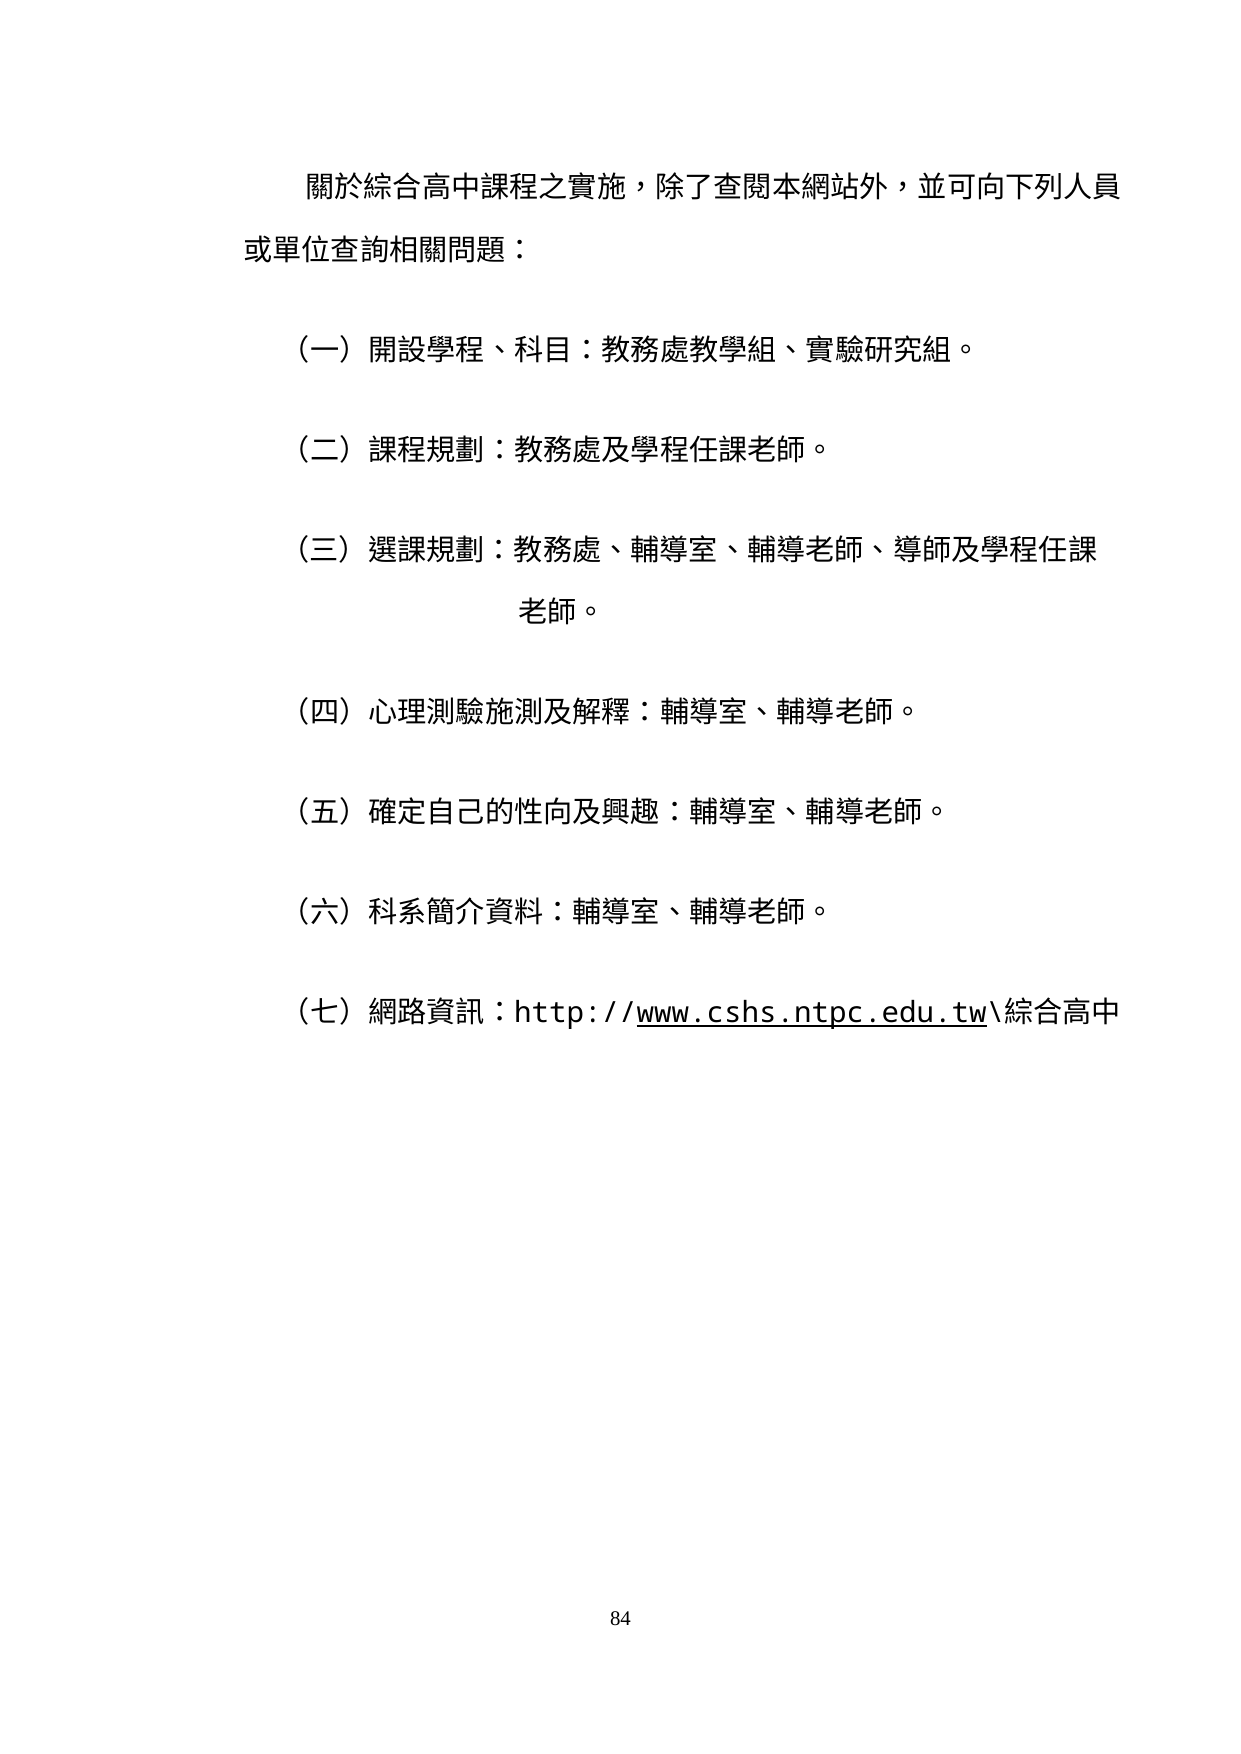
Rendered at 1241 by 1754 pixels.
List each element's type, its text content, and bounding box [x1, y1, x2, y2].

text （七）網路資訊：http://www.cshs.ntpc.edu.tw\綜合高中 [218, 968, 1122, 1031]
text （四）心理測驗施測及解釋：輔導室、輔導老師。 [218, 668, 1122, 731]
text （二）課程規劃：教務處及學程任課老師。 [218, 406, 1122, 468]
text （五）確定自己的性向及興趣：輔導室、輔導老師。 [218, 768, 1122, 831]
text 關於綜合高中課程之實施，除了查閱本網站外，並可向下列人員或單位查詢相關問題： [243, 143, 1122, 268]
text （一）開設學程、科目：教務處教學組、實驗研究組。 [218, 306, 1122, 368]
text （六）科系簡介資料：輔導室、輔導老師。 [218, 868, 1122, 931]
text （三）選課規劃：教務處、輔導室、輔導老師、導師及學程任課老師。 [280, 506, 1122, 631]
